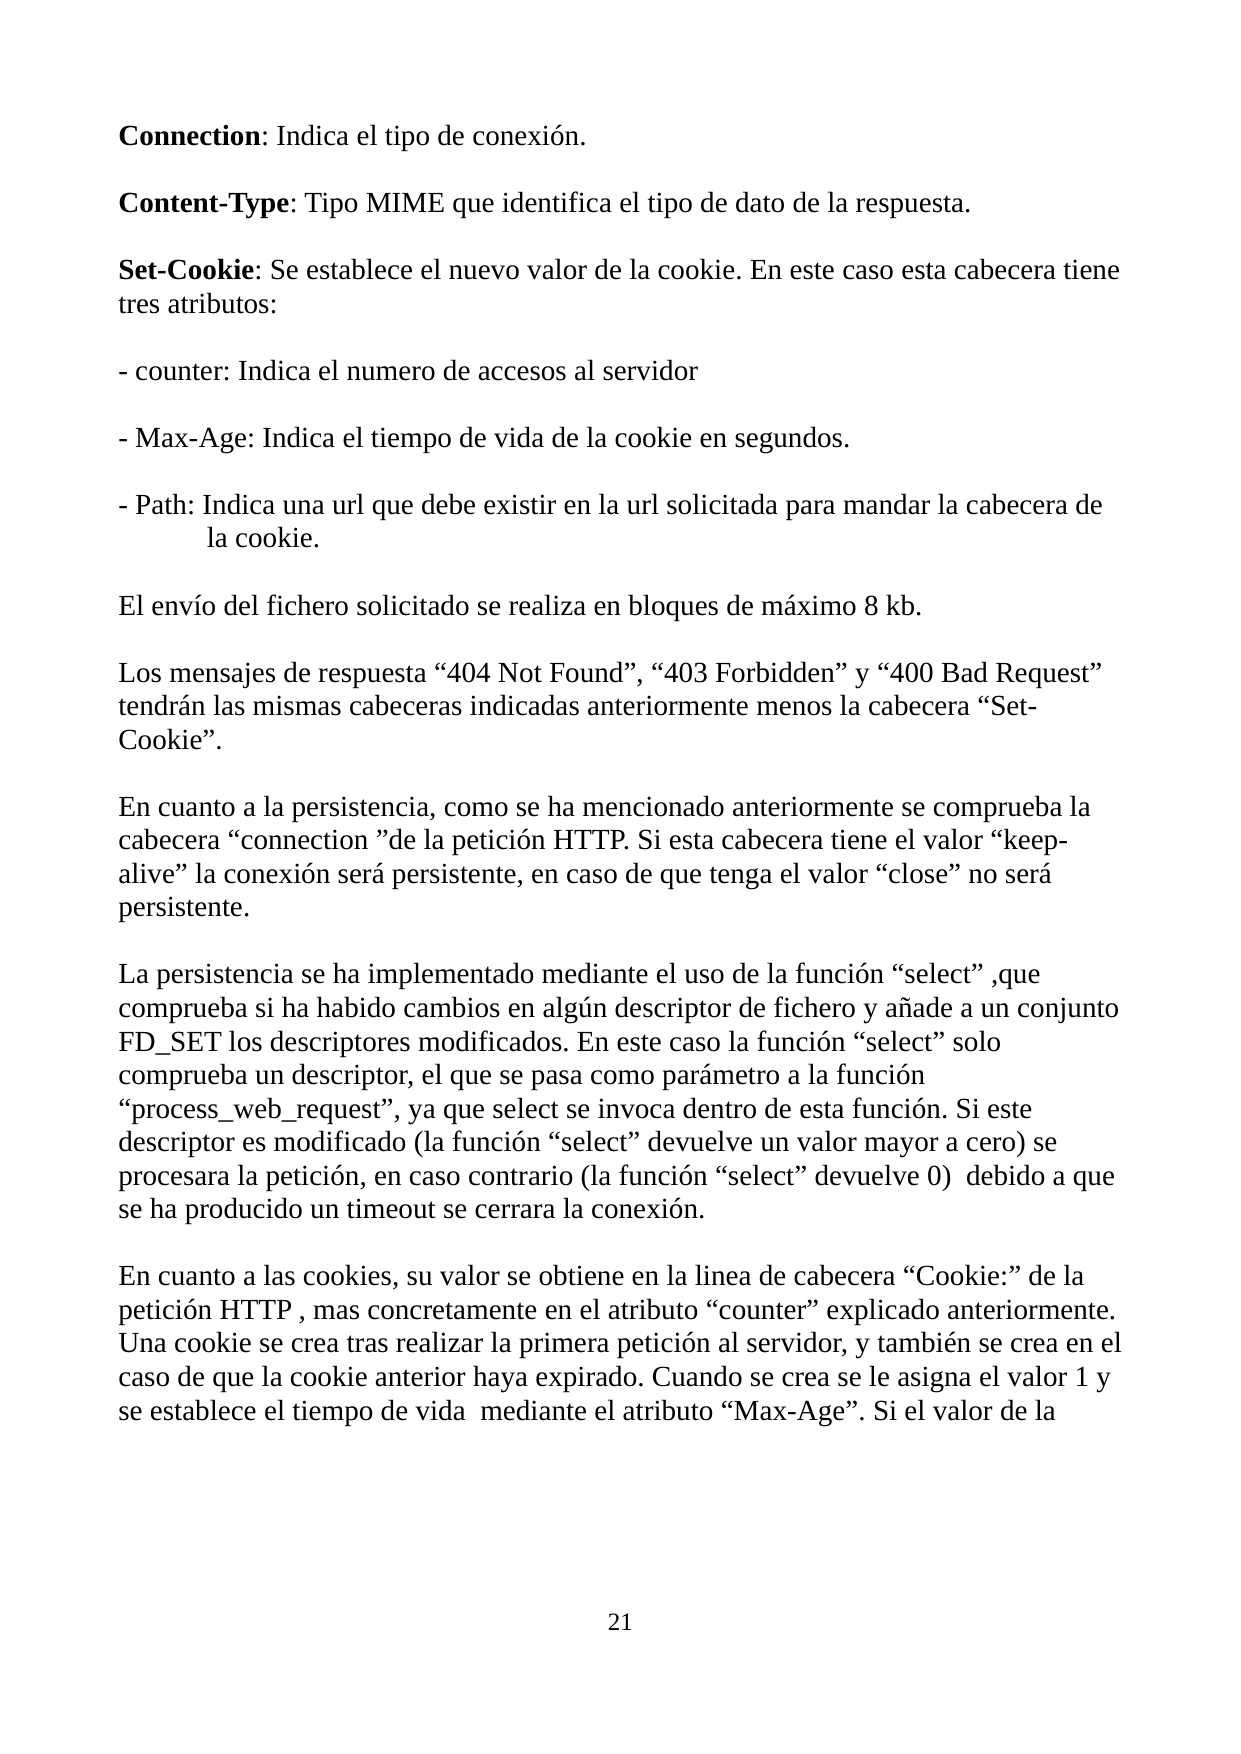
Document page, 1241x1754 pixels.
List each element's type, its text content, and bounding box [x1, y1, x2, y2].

text El envío del fichero solicitado se realiza en bloques de máximo 8 kb. [118, 588, 1122, 621]
text - Max-Age: Indica el tiempo de vida de la cookie en segundos. [118, 420, 1122, 453]
text En cuanto a la persistencia, como se ha mencionado anteriormente se comprueba la cabecera “connection ”de la petición HTTP. Si esta cabecera tiene el valor “keep-alive” la conexión será persistente, en caso de que tenga el valor “close” no será persistente. [118, 789, 1122, 923]
text Content-Type: Tipo MIME que identifica el tipo de dato de la respuesta. [118, 185, 1122, 219]
text Los mensajes de respuesta “404 Not Found”, “403 Forbidden” y “400 Bad Request” tendrán las mismas cabeceras indicadas anteriormente menos la cabecera “Set-Cookie”. [118, 655, 1122, 755]
text Set-Cookie: Se establece el nuevo valor de la cookie. En este caso esta cabecera tiene tres atributos: [118, 252, 1122, 319]
text - Path: Indica una url que debe existir en la url solicitada para mandar la cabecera de la cookie. [118, 487, 1122, 554]
text Connection: Indica el tipo de conexión. [118, 118, 1122, 152]
text La persistencia se ha implementado mediante el uso de la función “select” ,que comprueba si ha habido cambios en algún descriptor de fichero y añade a un conjunto FD_SET los descriptores modificados. En este caso la función “select” solo comprueba un descriptor, el que se pasa como parámetro a la función “process_web_request”, ya que select se invoca dentro de esta función. Si este descriptor es modificado (la función “select” devuelve un valor mayor a cero) se procesara la petición, en caso contrario (la función “select” devuelve 0) debido a que se ha producido un timeout se cerrara la conexión. [118, 957, 1122, 1225]
text En cuanto a las cookies, su valor se obtiene en la linea de cabecera “Cookie:” de la petición HTTP , mas concretamente en el atributo “counter” explicado anteriormente. Una cookie se crea tras realizar la primera petición al servidor, y también se crea en el caso de que la cookie anterior haya expirado. Cuando se crea se le asigna el valor 1 y se establece el tiempo de vida mediante el atributo “Max-Age”. Si el valor de la [118, 1258, 1122, 1426]
text - counter: Indica el numero de accesos al servidor [118, 353, 1122, 386]
